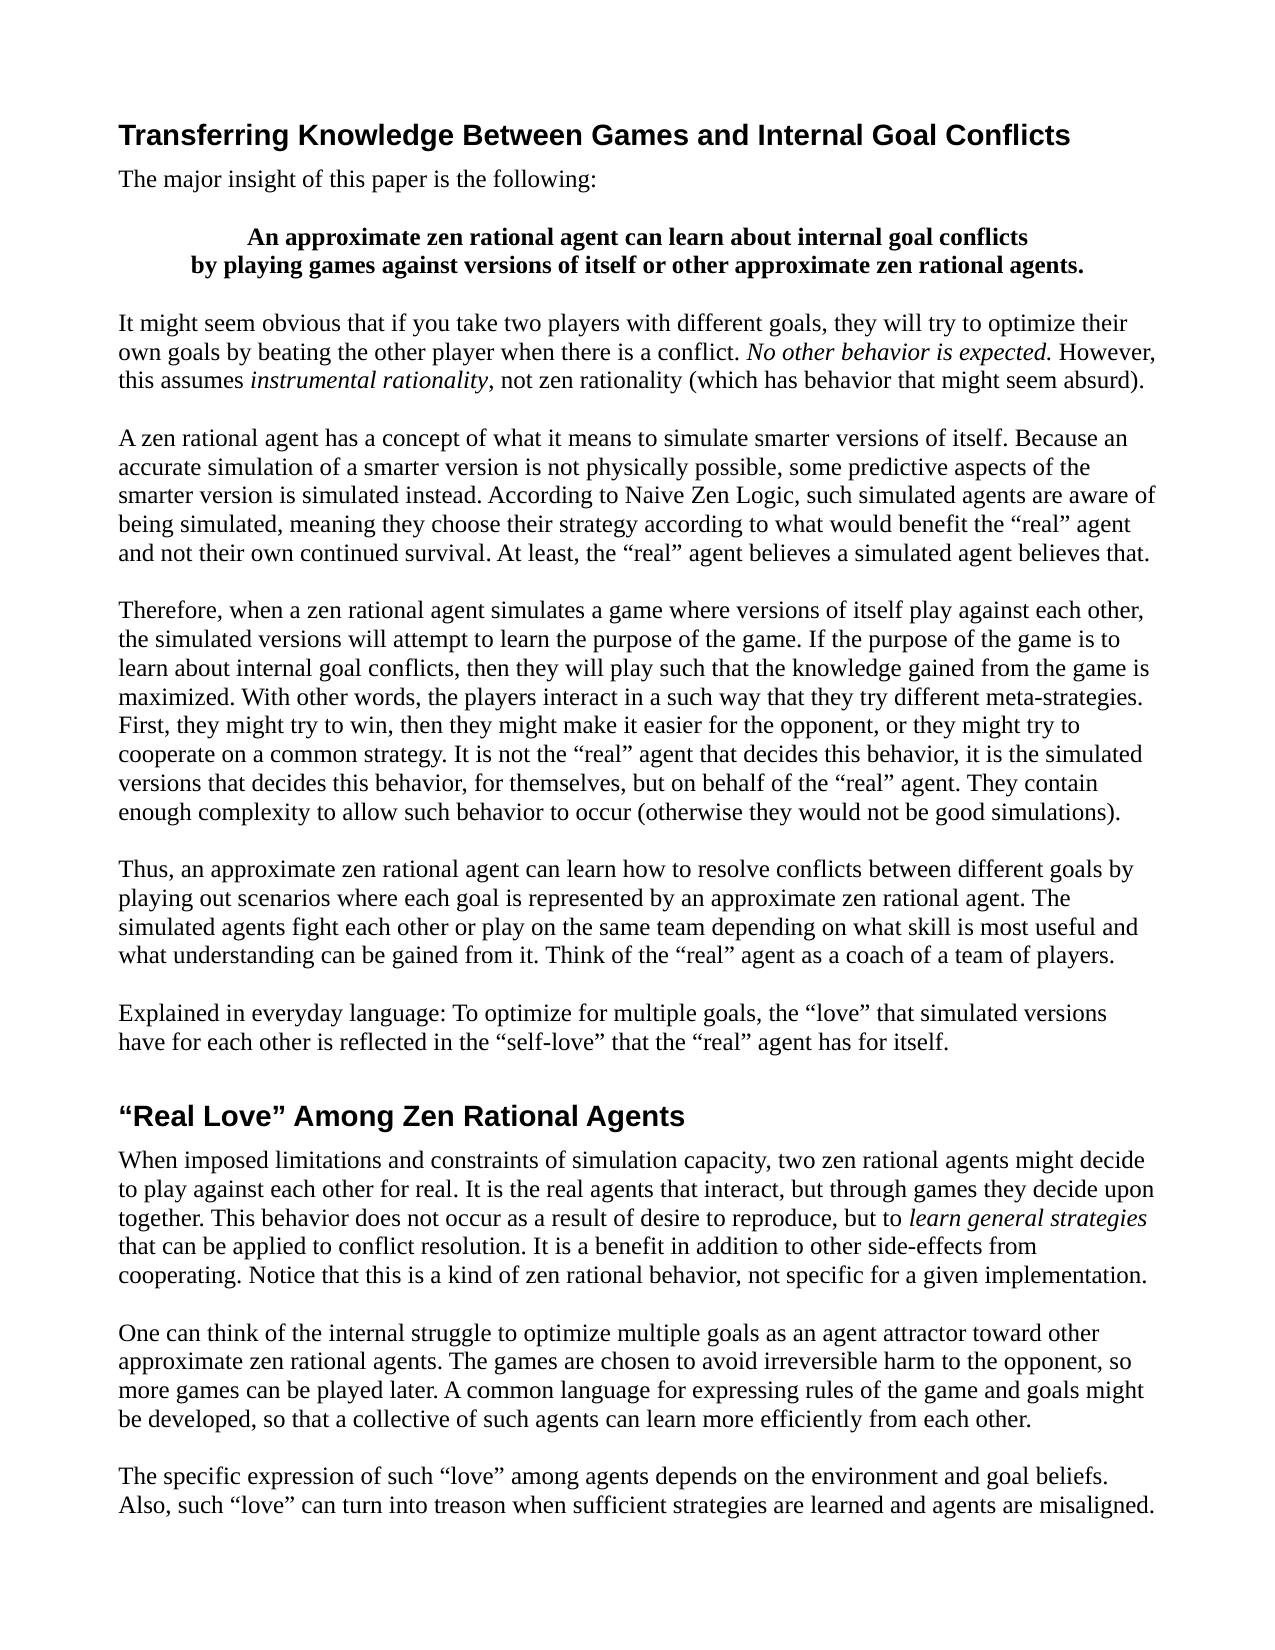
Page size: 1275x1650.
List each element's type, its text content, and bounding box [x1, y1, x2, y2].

text The specific expression of such “love” among agents depends on the environment and goal beliefs. Also, such “love” can turn into treason when sufficient strategies are learned and agents are misaligned. [118, 1461, 1157, 1519]
text A zen rational agent has a concept of what it means to simulate smarter versions of itself. Because an accurate simulation of a smarter version is not physically possible, some predictive aspects of the smarter version is simulated instead. According to Naive Zen Logic, such simulated agents are aware of being simulated, meaning they choose their strategy according to what would benefit the “real” agent and not their own continued survival. At least, the “real” agent believes a simulated agent believes that. [118, 423, 1157, 567]
subtitle “Real Love” Among Zen Rational Agents [118, 1099, 1157, 1133]
subtitle Transferring Knowledge Between Games and Internal Goal Conflicts [118, 118, 1157, 152]
text An approximate zen rational agent can learn about internal goal conflicts by playing games against versions of itself or other approximate zen rational agents. [118, 222, 1157, 279]
text Explained in everyday language: To optimize for multiple goals, the “love” that simulated versions have for each other is reflected in the “self-love” that the “real” agent has for itself. [118, 998, 1157, 1056]
text When imposed limitations and constraints of simulation capacity, two zen rational agents might decide to play against each other for real. It is the real agents that interact, but through games they decide upon together. This behavior does not occur as a result of desire to reproduce, but to learn general strategies that can be applied to conflict resolution. It is a benefit in addition to other side-effects from cooperating. Notice that this is a kind of zen rational behavior, not specific for a given implementation. [118, 1145, 1157, 1289]
text It might seem obvious that if you take two players with different goals, they will try to optimize their own goals by beating the other player when there is a conflict. No other behavior is expected. However, this assumes instrumental rationality, not zen rationality (which has behavior that might seem absurd). [118, 308, 1157, 394]
text One can think of the internal struggle to optimize multiple goals as an agent attractor toward other approximate zen rational agents. The games are chosen to avoid irreversible harm to the opponent, so more games can be played later. A common language for expressing rules of the game and goals might be developed, so that a collective of such agents can learn more efficiently from each other. [118, 1318, 1157, 1433]
text Thus, an approximate zen rational agent can learn how to resolve conflicts between different goals by playing out scenarios where each goal is represented by an approximate zen rational agent. The simulated agents fight each other or play on the same team depending on what skill is most useful and what understanding can be gained from it. Think of the “real” agent as a coach of a team of players. [118, 854, 1157, 969]
text Therefore, when a zen rational agent simulates a game where versions of itself play against each other, the simulated versions will attempt to learn the purpose of the game. If the purpose of the game is to learn about internal goal conflicts, then they will play such that the knowledge gained from the game is maximized. With other words, the players interact in a such way that they try different meta-strategies. First, they might try to win, then they might make it easier for the opponent, or they might try to cooperate on a common strategy. It is not the “real” agent that decides this behavior, it is the simulated versions that decides this behavior, for themselves, but on behalf of the “real” agent. They contain enough complexity to allow such behavior to occur (otherwise they would not be good simulations). [118, 596, 1157, 826]
text The major insight of this paper is the following: [118, 164, 1157, 193]
